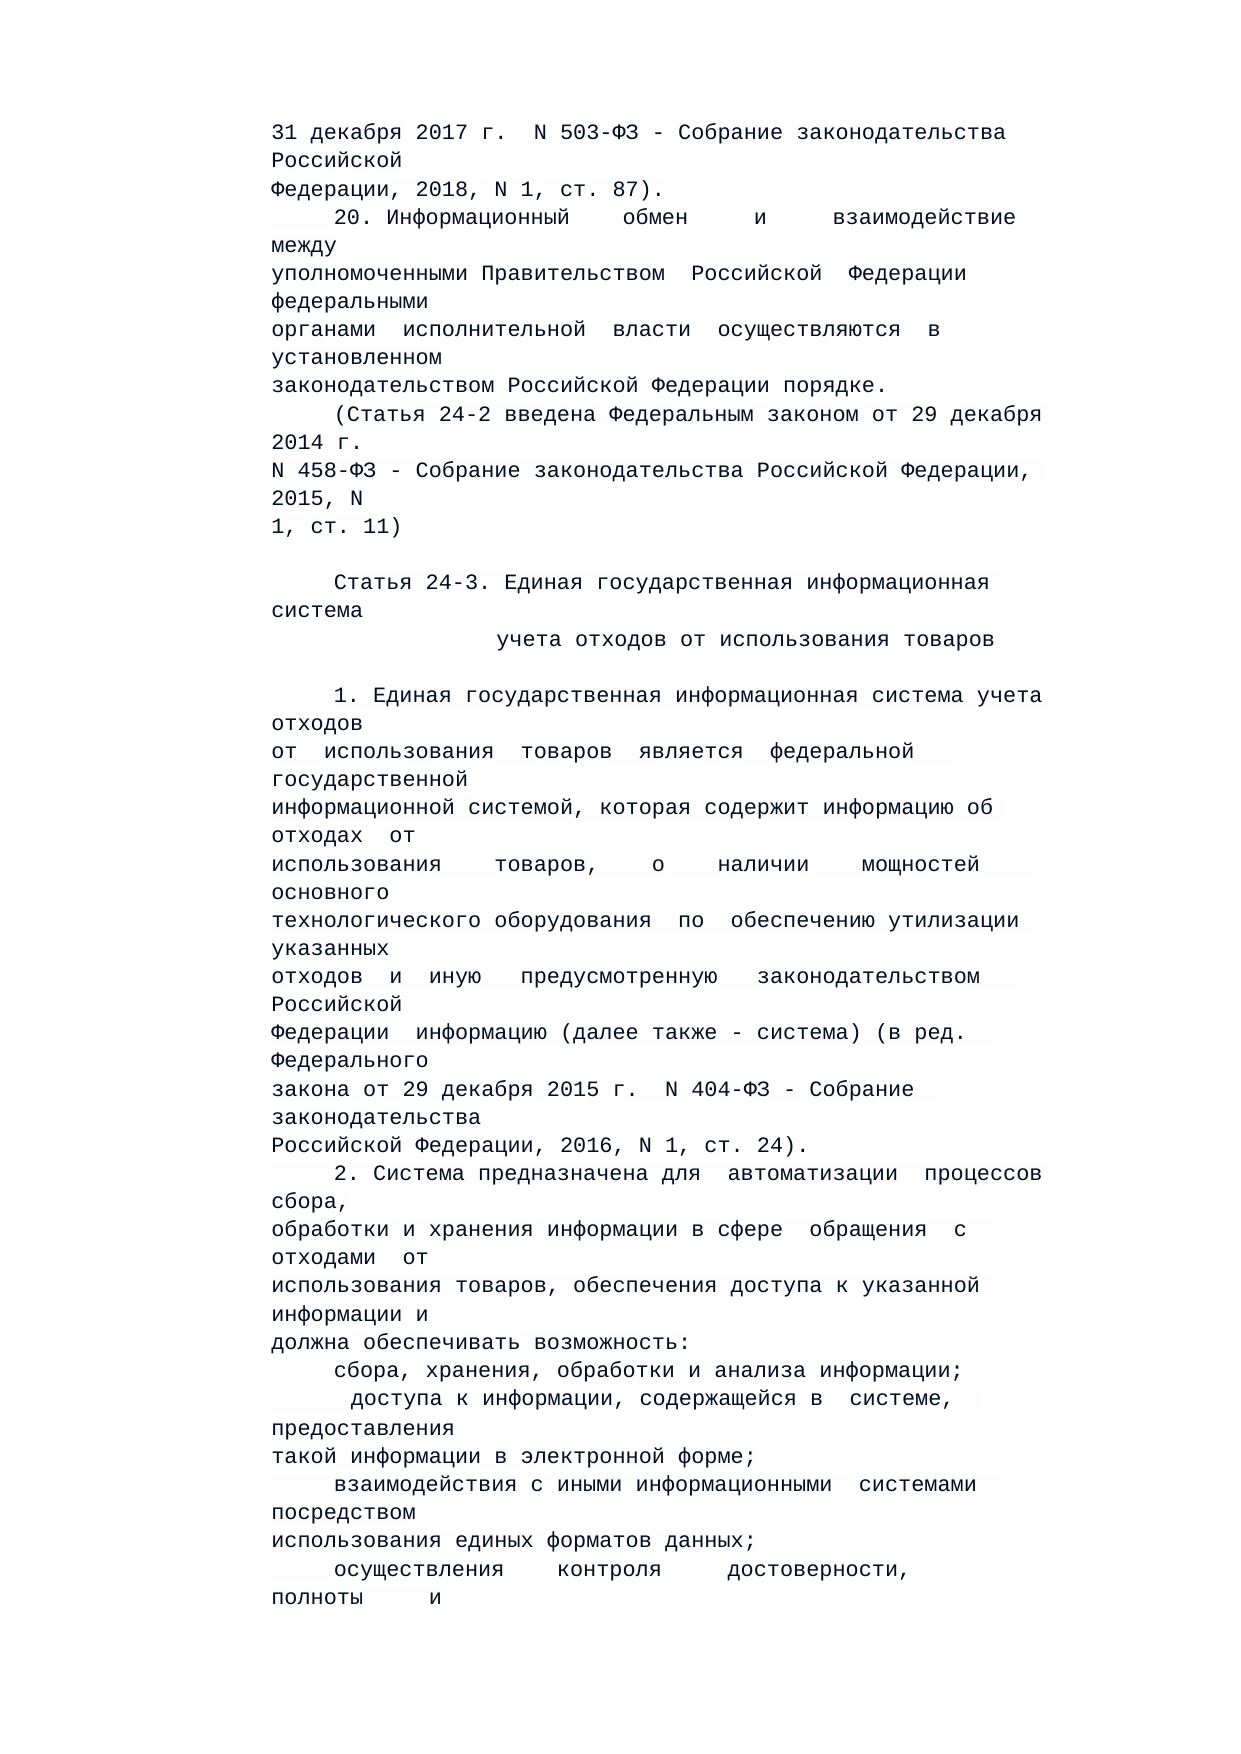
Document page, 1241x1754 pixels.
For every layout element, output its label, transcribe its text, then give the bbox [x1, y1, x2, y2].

text такой информации в электронной форме; [271, 1442, 1058, 1470]
text использования товаров, о наличии мощностей основного [271, 849, 1058, 906]
text отходов и иную предусмотренную законодательством Российской [271, 962, 1058, 1018]
text учета отходов от использования товаров [271, 624, 1058, 652]
text 2. Система предназначена для автоматизации процессов сбора, [271, 1159, 1058, 1215]
text обработки и хранения информации в сфере обращения с отходами от [271, 1215, 1058, 1271]
text 20. Информационный обмен и взаимодействие между [271, 202, 1058, 259]
text взаимодействия с иными информационными системами посредством [271, 1470, 1058, 1526]
text 1, ст. 11) [271, 512, 1058, 540]
text информационной системой, которая содержит информацию об отходах от [271, 793, 1058, 849]
text органами исполнительной власти осуществляются в установленном [271, 315, 1058, 371]
text Статья 24-3. Единая государственная информационная система [271, 568, 1058, 624]
text технологического оборудования по обеспечению утилизации указанных [271, 906, 1058, 962]
text законодательством Российской Федерации порядке. [271, 371, 1058, 399]
text использования единых форматов данных; [271, 1526, 1058, 1554]
text от использования товаров является федеральной государственной [271, 737, 1058, 793]
text должна обеспечивать возможность: [271, 1327, 1058, 1356]
text Федерации, 2018, N 1, ст. 87). [271, 174, 1058, 202]
text Российской Федерации, 2016, N 1, ст. 24). [271, 1131, 1058, 1159]
text 1. Единая государственная информационная система учета отходов [271, 681, 1058, 737]
text осуществления контроля достоверности, полноты и [271, 1554, 1058, 1611]
text уполномоченными Правительством Российской Федерации федеральными [271, 259, 1058, 315]
text закона от 29 декабря 2015 г. N 404-ФЗ - Собрание законодательства [271, 1074, 1058, 1131]
text N 458-ФЗ - Собрание законодательства Российской Федерации, 2015, N [271, 456, 1058, 512]
text сбора, хранения, обработки и анализа информации; [271, 1356, 1058, 1384]
text Федерации информацию (далее также - система) (в ред. Федерального [271, 1018, 1058, 1074]
text (Статья 24-2 введена Федеральным законом от 29 декабря 2014 г. [271, 399, 1058, 456]
text 31 декабря 2017 г. N 503-ФЗ - Собрание законодательства Российской [271, 118, 1058, 174]
text доступа к информации, содержащейся в системе, предоставления [271, 1384, 1058, 1442]
text использования товаров, обеспечения доступа к указанной информации и [271, 1271, 1058, 1327]
